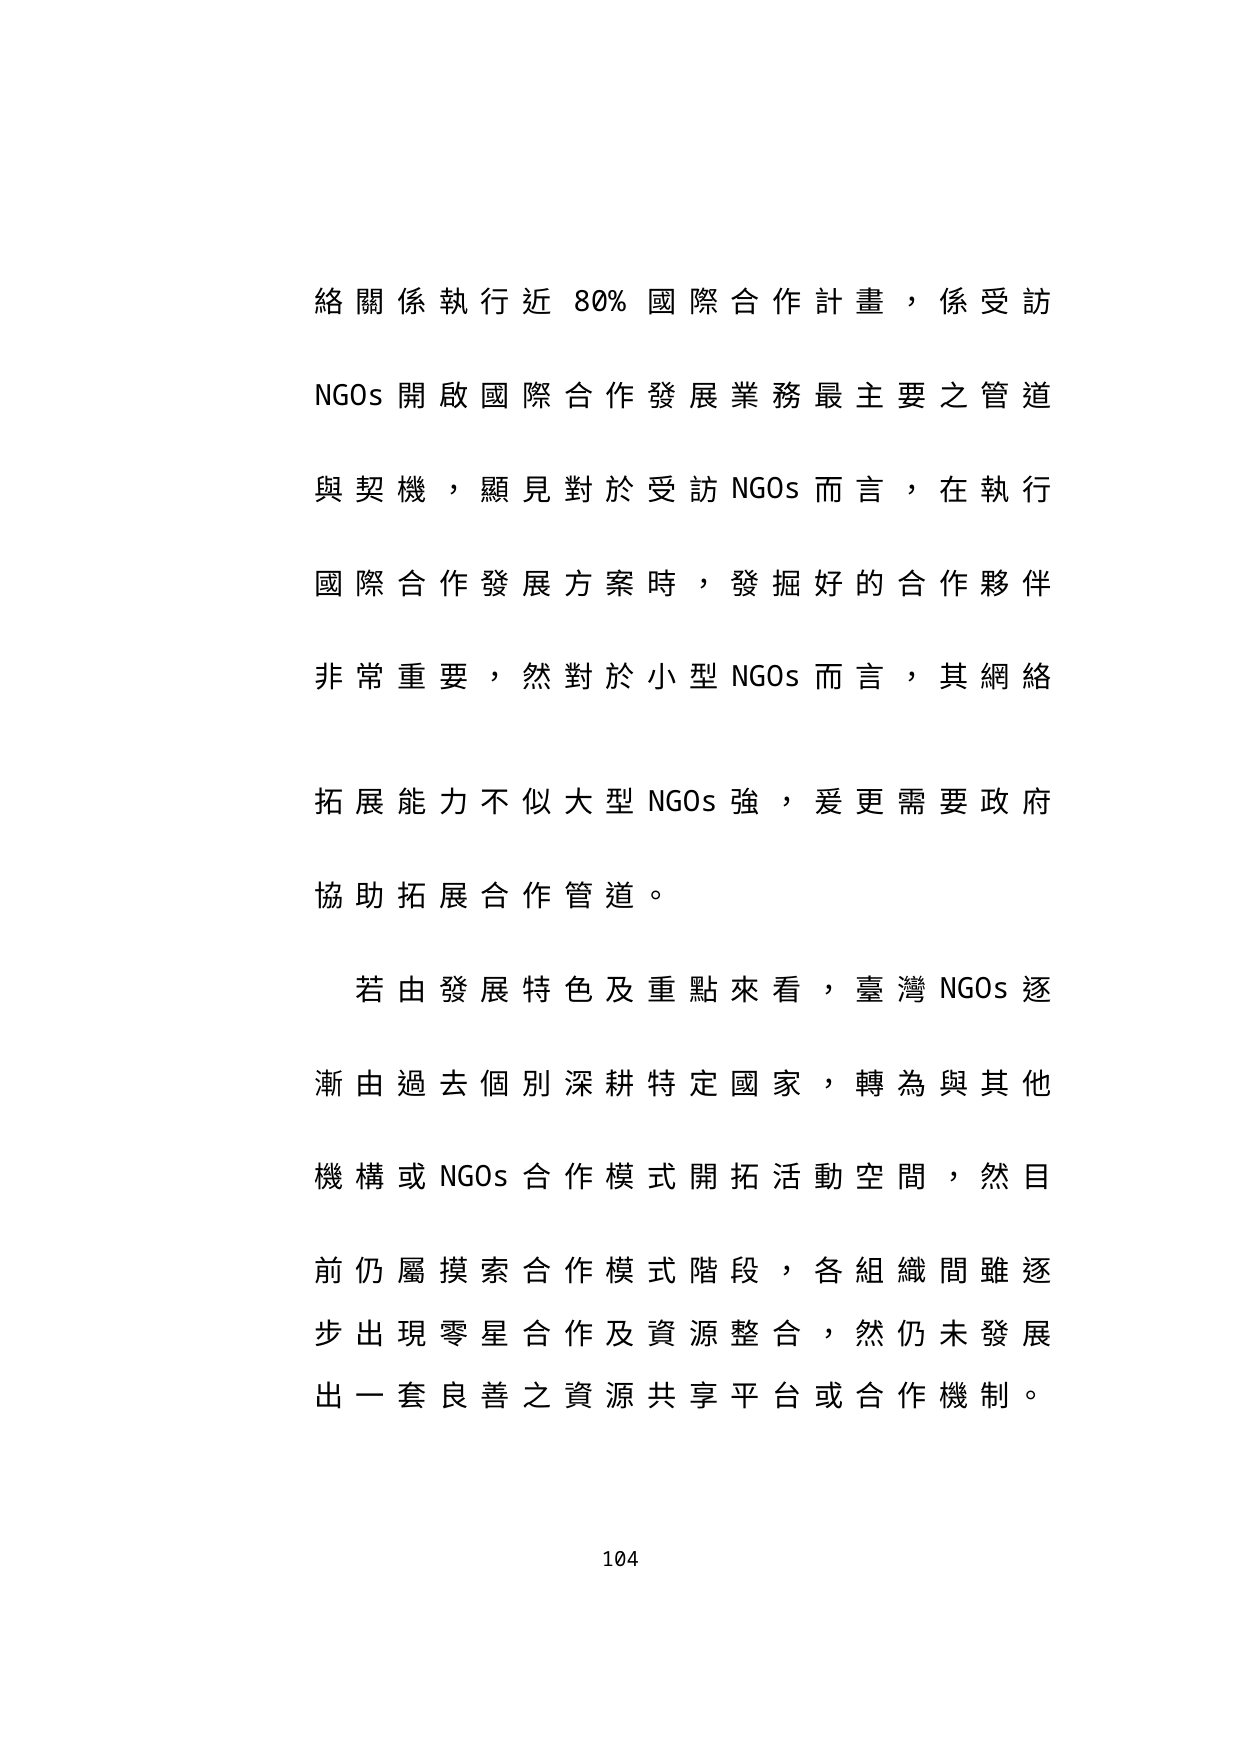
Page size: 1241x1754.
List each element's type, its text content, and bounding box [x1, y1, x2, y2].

text 絡關係執行近80%國際合作計畫，係受訪NGOs開啟國際合作發展業務最主要之管道與契機，顯見對於受訪NGOs而言，在執行國際合作發展方案時，發掘好的合作夥伴非常重要，然對於小型NGOs而言，其網絡拓展能力不似大型NGOs強，爰更需要政府協助拓展合作管道。 [271, 227, 1058, 915]
text 若由發展特色及重點來看，臺灣NGOs逐漸由過去個別深耕特定國家，轉為與其他機構或NGOs合作模式開拓活動空間，然目前仍屬摸索合作模式階段，各組織間雖逐步出現零星合作及資源整合，然仍未發展出一套良善之資源共享平台或合作機制。 [271, 915, 1058, 1415]
